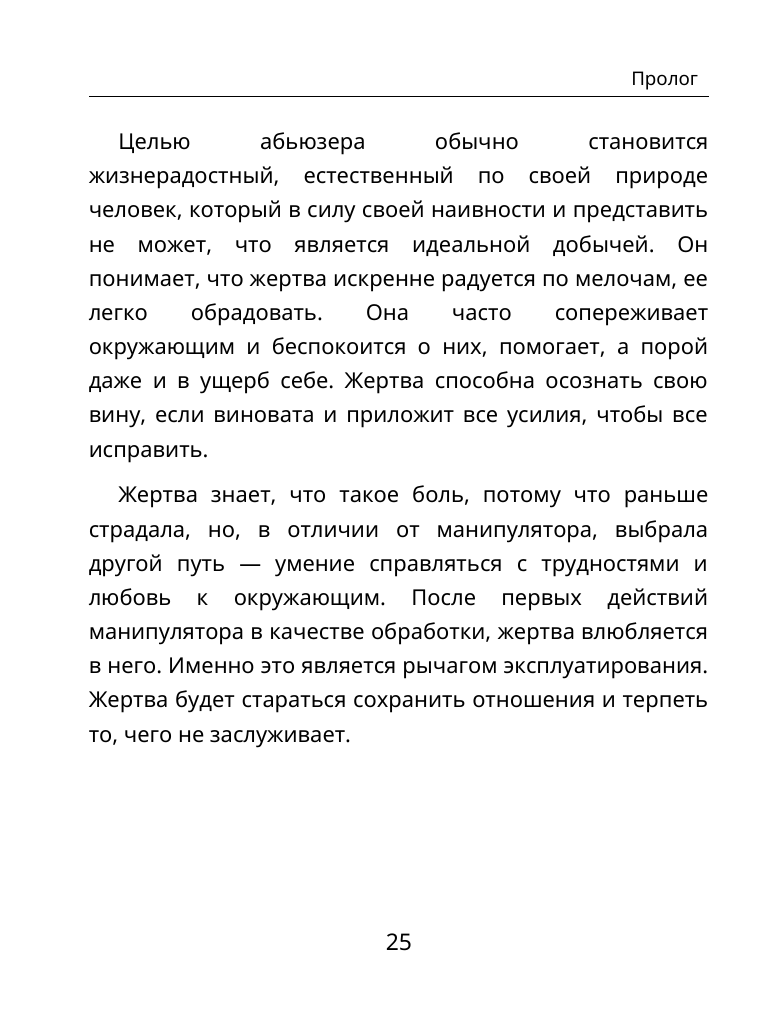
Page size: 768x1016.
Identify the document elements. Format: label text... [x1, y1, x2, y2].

text Жертва знает, что такое боль, потому что раньше страдала, но, в отличии от манипулятора, выбрала другой путь — умение справляться с трудностями и любовь к окружающим. После первых действий манипулятора в качестве обработки, жертва влюбляется в него. Именно это является рычагом эксплуатирования. Жертва будет стараться сохранить отношения и терпеть то, чего не заслуживает. [88, 479, 709, 748]
text Целью абьюзера обычно становится жизнерадостный, естественный по своей природе человек, который в силу своей наивности и представить не может, что является идеальной добычей. Он понимает, что жертва искренне радуется по мелочам, ее легко обрадовать. Она часто сопереживает окружающим и беспокоится о них, помогает, а порой даже и в ущерб себе. Жертва способна осознать свою вину, если виновата и приложит все усилия, чтобы все исправить. [88, 126, 709, 463]
